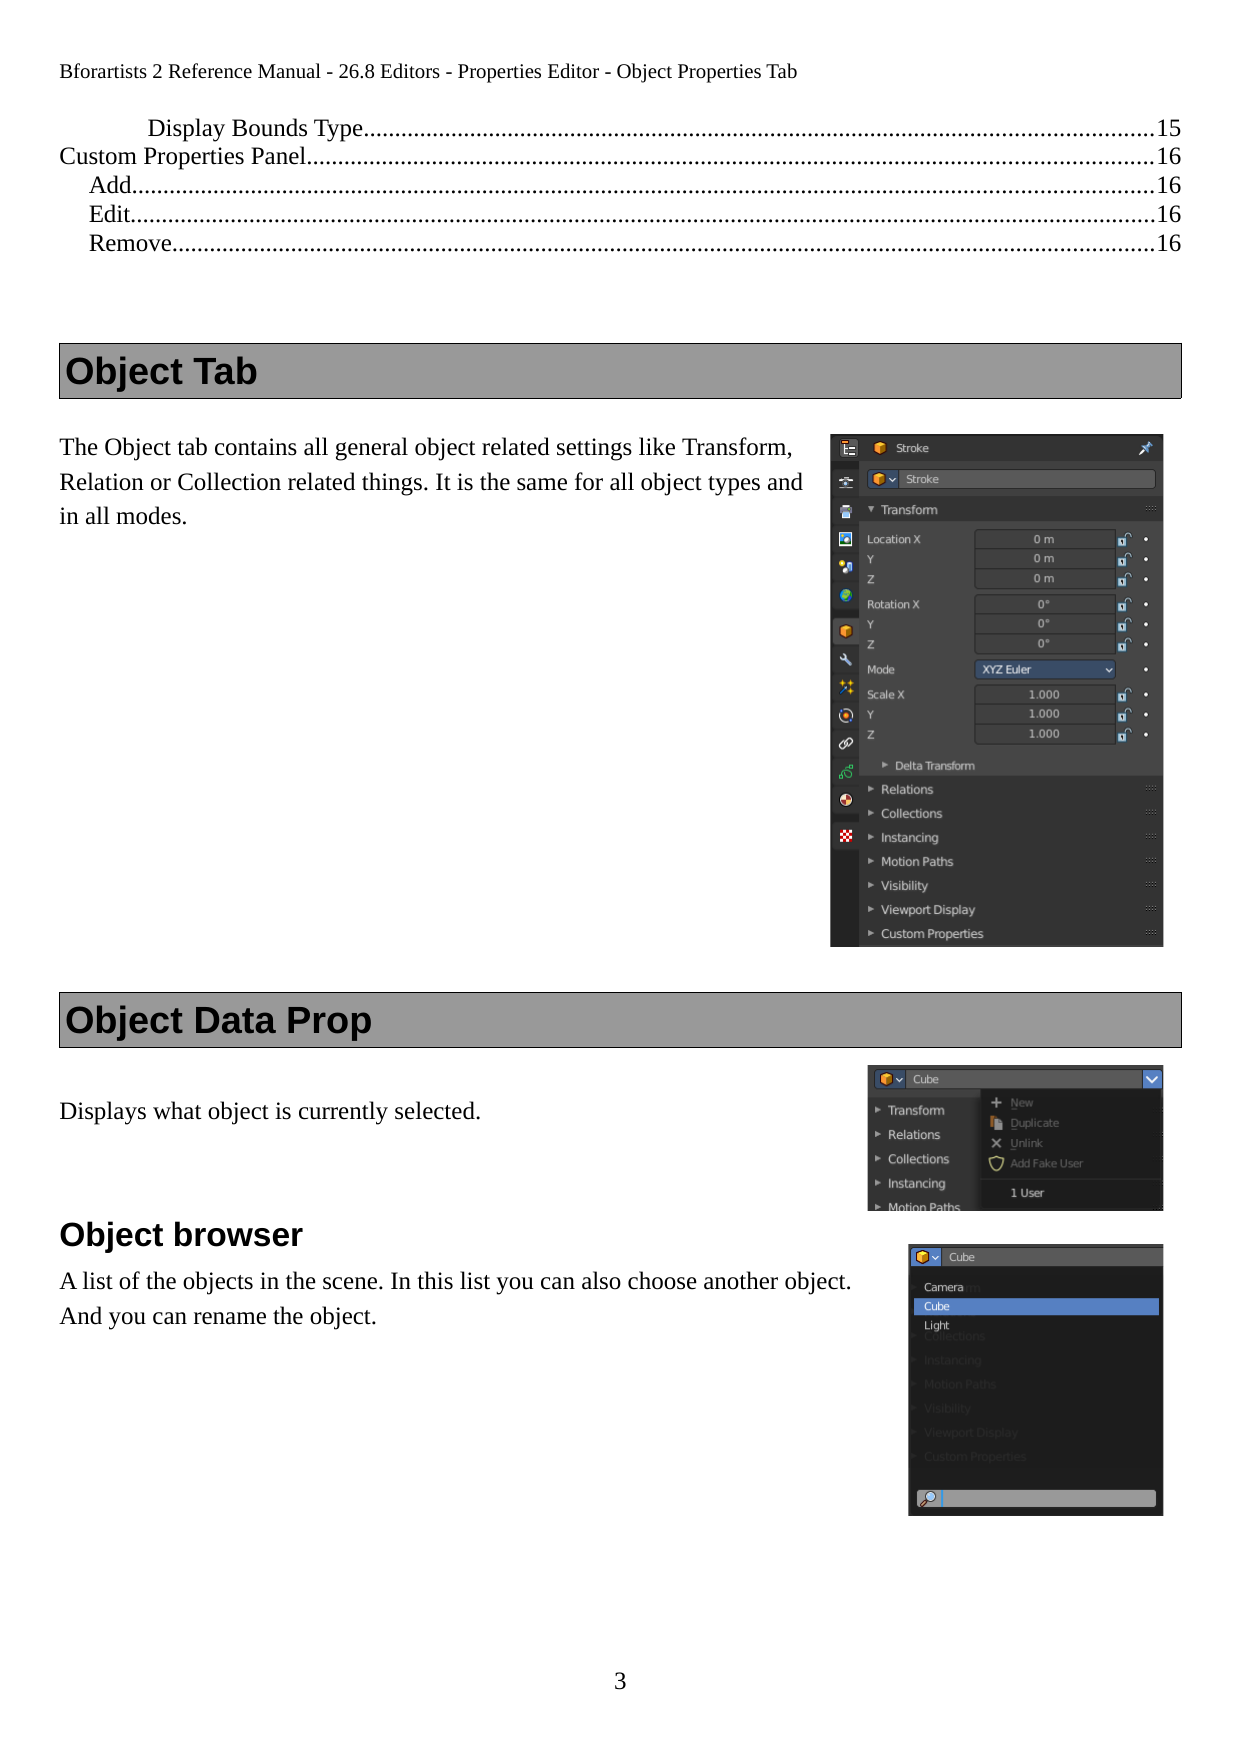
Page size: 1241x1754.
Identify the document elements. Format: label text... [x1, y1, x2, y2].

text Displays what object is currently selected. [59, 1096, 867, 1125]
picture [867, 1065, 1164, 1211]
text A list of the objects in the scene. In this list you can also choose another object. And you can rename the object. [59, 1266, 908, 1330]
text Remove 16 [88, 228, 1181, 256]
text The Object tab contains all general object related settings like Transform, Relation or Collection related things. It is the same for all object types and in all modes. [59, 432, 1181, 530]
picture [908, 1244, 1164, 1516]
table_header Object Data Prop [60, 993, 1181, 1047]
picture [830, 434, 1164, 947]
subtitle Object browser [59, 1215, 1181, 1254]
text Add 16 [88, 170, 1181, 199]
text Edit 16 [88, 199, 1181, 228]
text Custom Properties Panel 16 [59, 141, 1181, 170]
text Display Bounds Type 15 [147, 113, 1181, 141]
table_header Object Tab [60, 344, 1181, 398]
